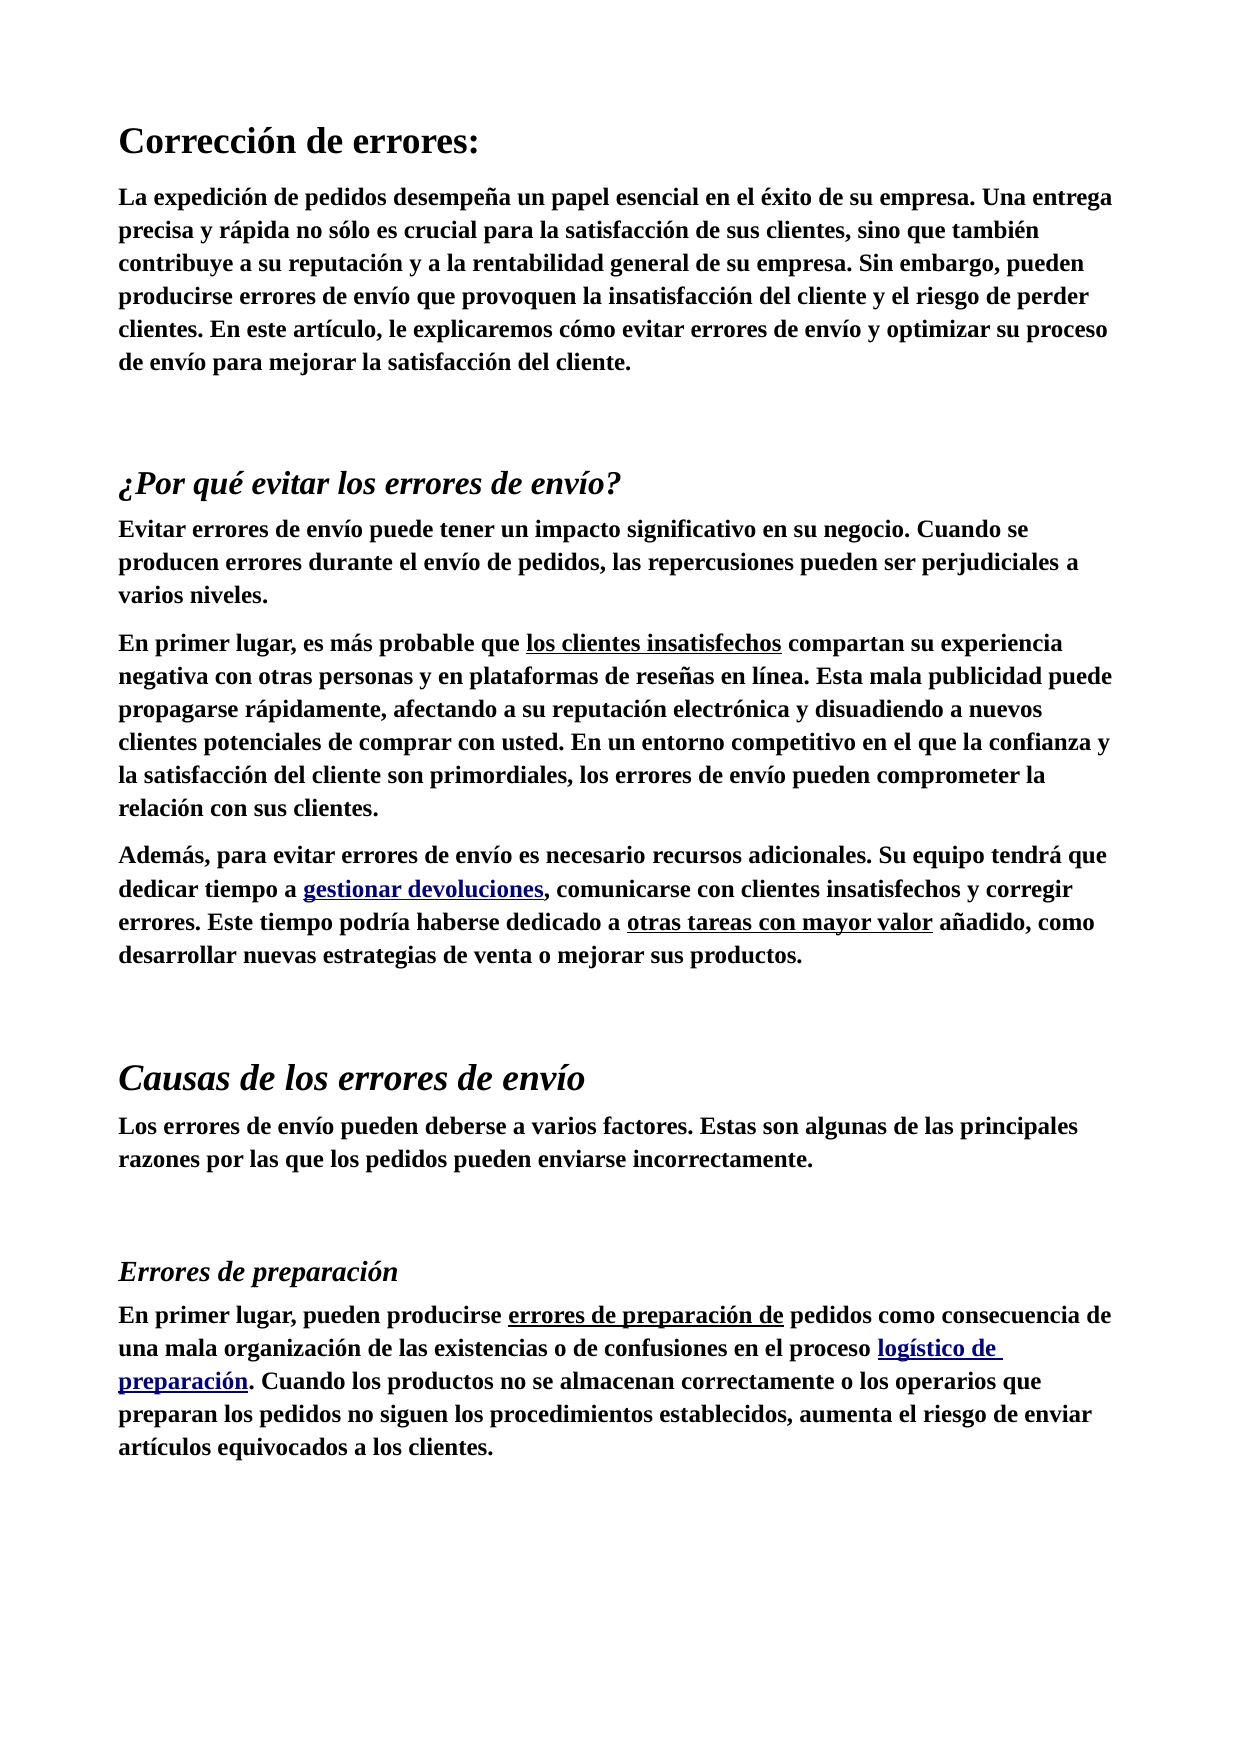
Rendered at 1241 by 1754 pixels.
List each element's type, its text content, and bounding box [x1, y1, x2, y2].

text Evitar errores de envío puede tener un impacto significativo en su negocio. Cuando se producen errores durante el envío de pedidos, las repercusiones pueden ser perjudiciales a varios niveles. [118, 514, 1122, 609]
text Los errores de envío pueden deberse a varios factores. Estas son algunas de las principales razones por las que los pedidos pueden enviarse incorrectamente. [118, 1111, 1122, 1173]
text En primer lugar, es más probable que los clientes insatisfechos compartan su experiencia negativa con otras personas y en plataformas de reseñas en línea. Esta mala publicidad puede propagarse rápidamente, afectando a su reputación electrónica y disuadiendo a nuevos clientes potenciales de comprar con usted. En un entorno competitivo en el que la confianza y la satisfacción del cliente son primordiales, los errores de envío pueden comprometer la relación con sus clientes. [118, 628, 1122, 822]
text En primer lugar, pueden producirse errores de preparación de pedidos como consecuencia de una mala organización de las existencias o de confusiones en el proceso logístico de preparación. Cuando los productos no se almacenan correctamente o los operarios que preparan los pedidos no siguen los procedimientos establecidos, aumenta el riesgo de enviar artículos equivocados a los clientes. [118, 1300, 1122, 1461]
subtitle ¿Por qué evitar los errores de envío? [118, 463, 1122, 502]
subtitle Causas de los errores de envío [118, 1056, 1122, 1099]
text La expedición de pedidos desempeña un papel esencial en el éxito de su empresa. Una entrega precisa y rápida no sólo es crucial para la satisfacción de sus clientes, sino que también contribuye a su reputación y a la rentabilidad general de su empresa. Sin embargo, pueden producirse errores de envío que provoquen la insatisfacción del cliente y el riesgo de perder clientes. En este artículo, le explicaremos cómo evitar errores de envío y optimizar su proceso de envío para mejorar la satisfacción del cliente. [118, 182, 1122, 376]
subtitle Errores de preparación [118, 1254, 1122, 1288]
text Además, para evitar errores de envío es necesario recursos adicionales. Su equipo tendrá que dedicar tiempo a gestionar devoluciones, comunicarse con clientes insatisfechos y corregir errores. Este tiempo podría haberse dedicado a otras tareas con mayor valor añadido, como desarrollar nuevas estrategias de venta o mejorar sus productos. [118, 841, 1122, 968]
text Corrección de errores: [118, 118, 1122, 161]
